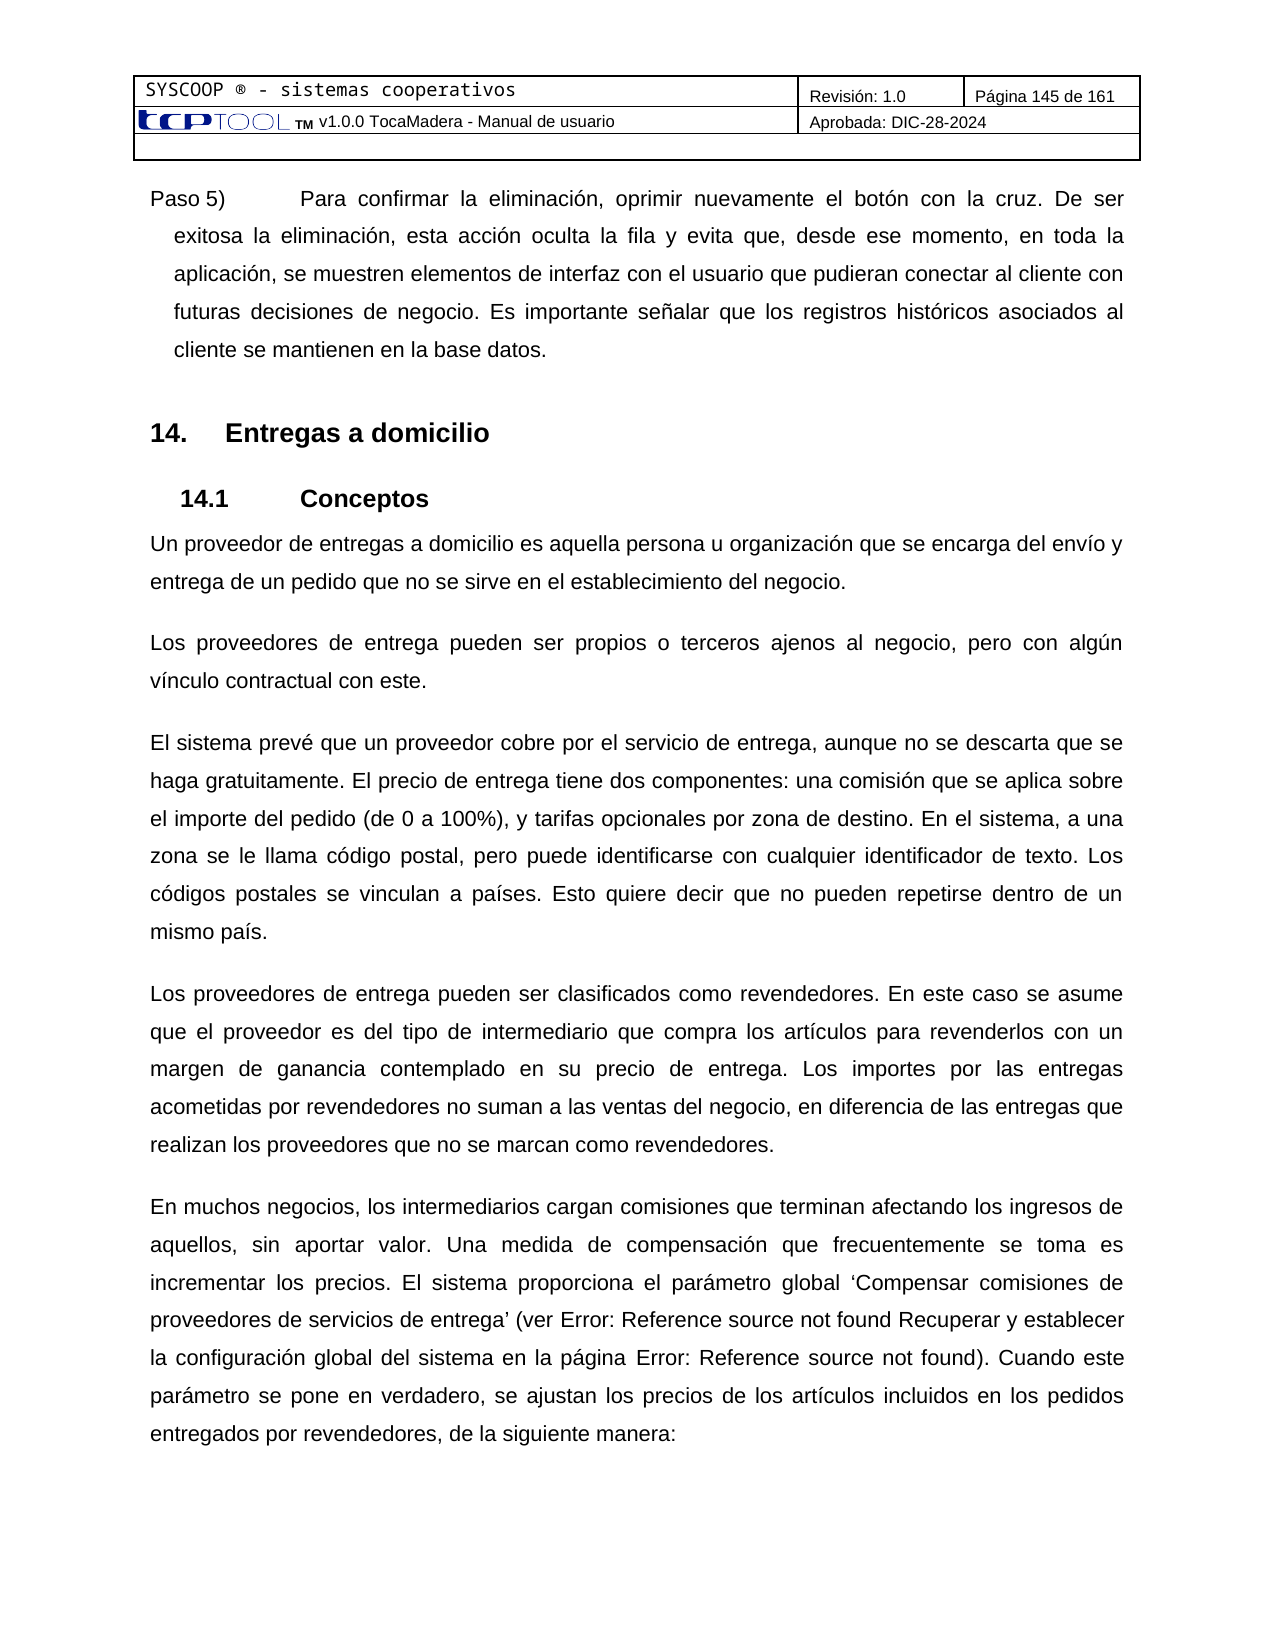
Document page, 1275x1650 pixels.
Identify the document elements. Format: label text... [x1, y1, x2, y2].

list Para confirmar la eliminación, oprimir nuevamente el botón con la cruz. De ser exitosa la eliminación, esta acción oculta la fila y evita que, desde ese momento, en toda la aplicación, se muestren elementos de interfaz con el usuario que pudieran conectar al cliente con futuras decisiones de negocio. Es importante señalar que los registros históricos asociados al cliente se mantienen en la base datos. [150, 186, 1125, 362]
text El sistema prevé que un proveedor cobre por el servicio de entrega, aunque no se descarta que se haga gratuitamente. El precio de entrega tiene dos componentes: una comisión que se aplica sobre el importe del pedido (de 0 a 100%), y tarifas opcionales por zona de destino. En el sistema, a una zona se le llama código postal, pero puede identificarse con cualquier identificador de texto. Los códigos postales se vinculan a países. Esto quiere decir que no pueden repetirse dentro de un mismo país. [150, 730, 1125, 944]
subtitle Entregas a domicilio [150, 417, 1125, 448]
text Los proveedores de entrega pueden ser propios o terceros ajenos al negocio, pero con algún vínculo contractual con este. [150, 630, 1125, 693]
picture [138, 110, 290, 130]
text En muchos negocios, los intermediarios cargan comisiones que terminan afectando los ingresos de aquellos, sin aportar valor. Una medida de compensación que frecuentemente se toma es incrementar los precios. El sistema proporciona el parámetro global ‘Compensar comisiones de proveedores de servicios de entrega’ (ver Error: Reference source not found Recuperar y establecer la configuración global del sistema en la página Error: Reference source not found). Cuando este parámetro se pone en verdadero, se ajustan los precios de los artículos incluidos en los pedidos entregados por revendedores, de la siguiente manera: [150, 1194, 1125, 1446]
text Los proveedores de entrega pueden ser clasificados como revendedores. En este caso se asume que el proveedor es del tipo de intermediario que compra los artículos para revenderlos con un margen de ganancia contemplado en su precio de entrega. Los importes por las entregas acometidas por revendedores no suman a las ventas del negocio, en diferencia de las entregas que realizan los proveedores que no se marcan como revendedores. [150, 981, 1125, 1157]
text Un proveedor de entregas a domicilio es aquella persona u organización que se encarga del envío y entrega de un pedido que no se sirve en el establecimiento del negocio. [150, 531, 1125, 594]
subtitle Conceptos [180, 484, 1125, 513]
